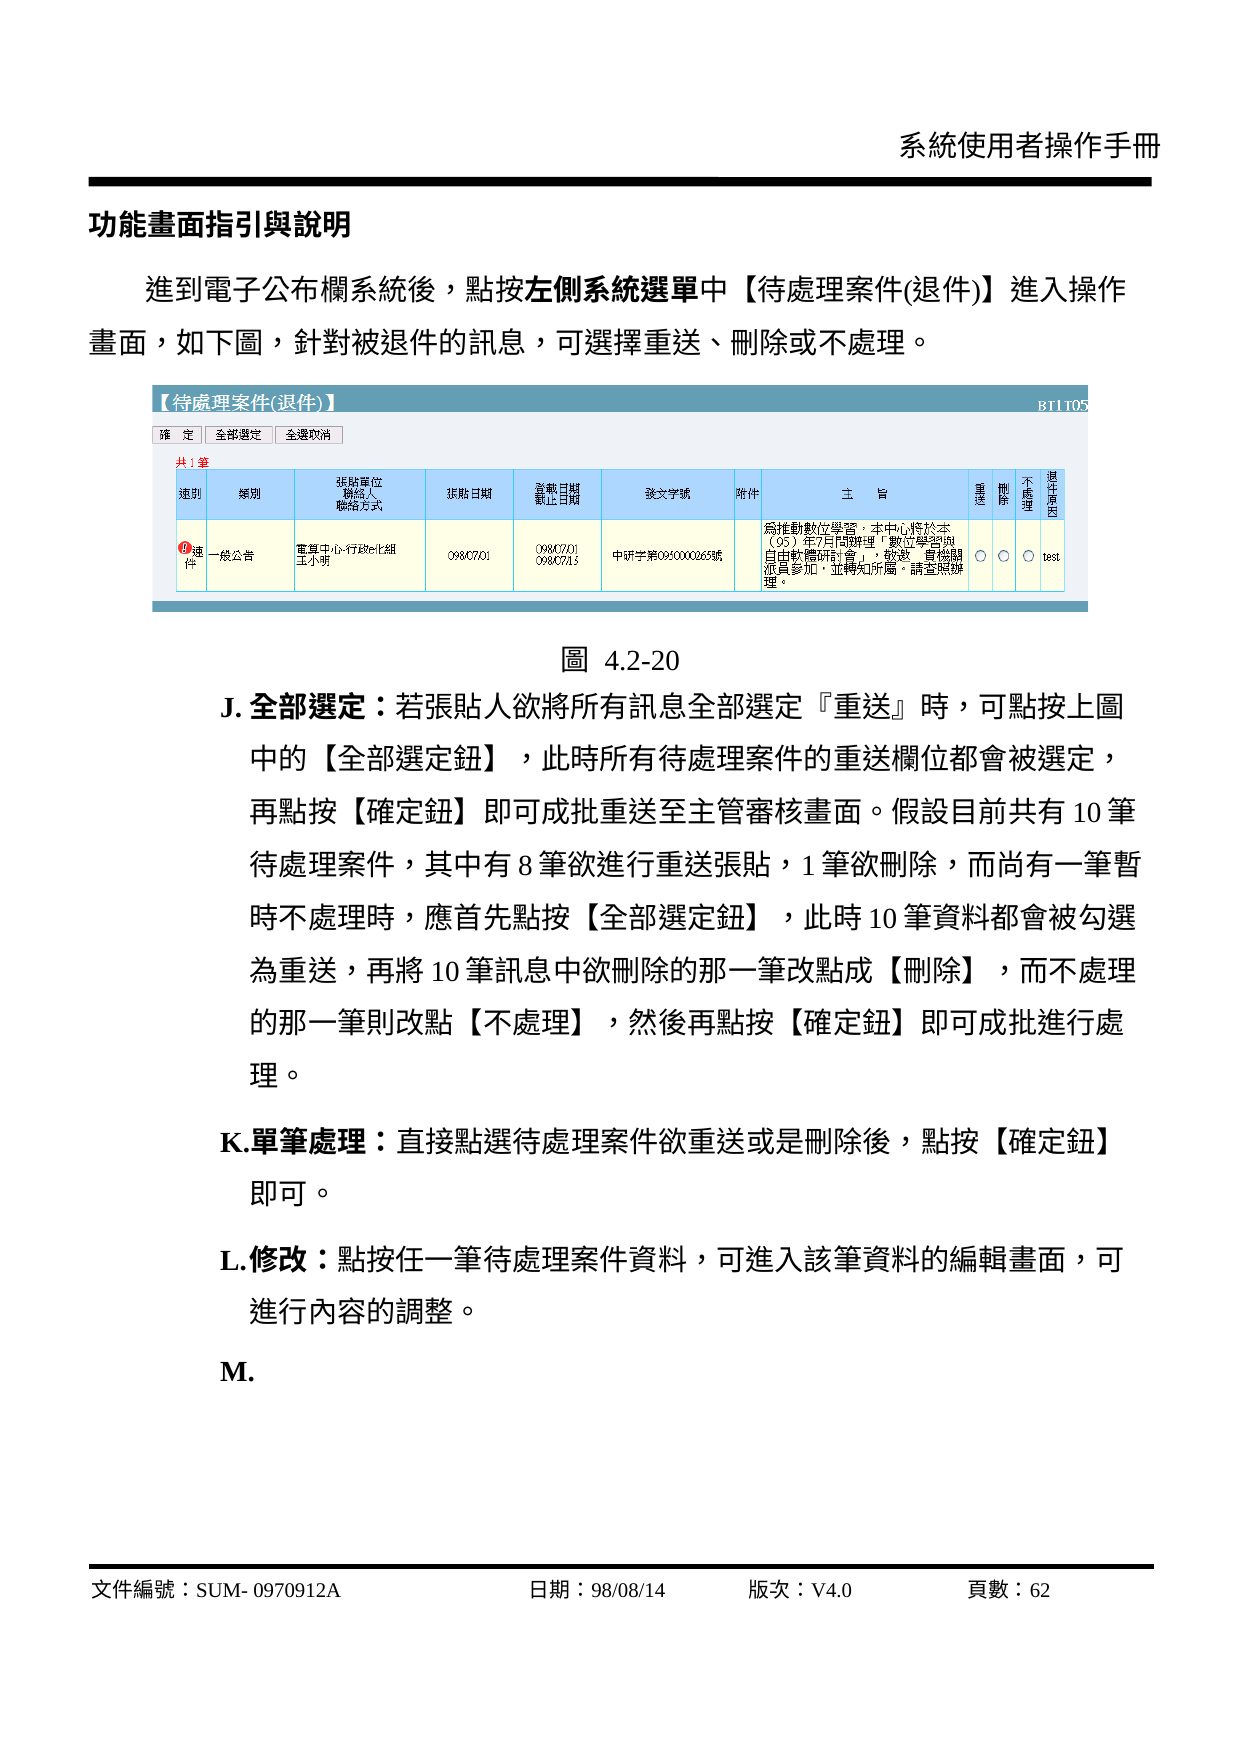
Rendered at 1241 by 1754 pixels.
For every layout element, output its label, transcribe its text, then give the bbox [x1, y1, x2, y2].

subtitle 全部選定：若張貼人欲將所有訊息全部選定『重送』時，可點按上圖中的【全部選定鈕】，此時所有待處理案件的重送欄位都會被選定，再點按【確定鈕】即可成批重送至主管審核畫面。假設目前共有10筆待處理案件，其中有8筆欲進行重送張貼，1筆欲刪除，而尚有一筆暫時不處理時，應首先點按【全部選定鈕】，此時10筆資料都會被勾選為重送，再將10筆訊息中欲刪除的那一筆改點成【刪除】，而不處理的那一筆則改點【不處理】，然後再點按【確定鈕】即可成批進行處理。 [220, 683, 1152, 1095]
subtitle 功能畫面指引與說明 [89, 202, 1152, 244]
text 進到電子公布欄系統後，點按左側系統選單中【待處理案件(退件)】進入操作畫面，如下圖，針對被退件的訊息，可選擇重送、刪除或不處理。 [89, 267, 1152, 362]
subtitle 單筆處理：直接點選待處理案件欲重送或是刪除後，點按【確定鈕】即可。 [220, 1118, 1152, 1213]
text 圖 4.2‑20 [89, 637, 1152, 679]
subtitle 修改：點按任一筆待處理案件資料，可進入該筆資料的編輯畫面，可進行內容的調整。 [220, 1236, 1152, 1331]
